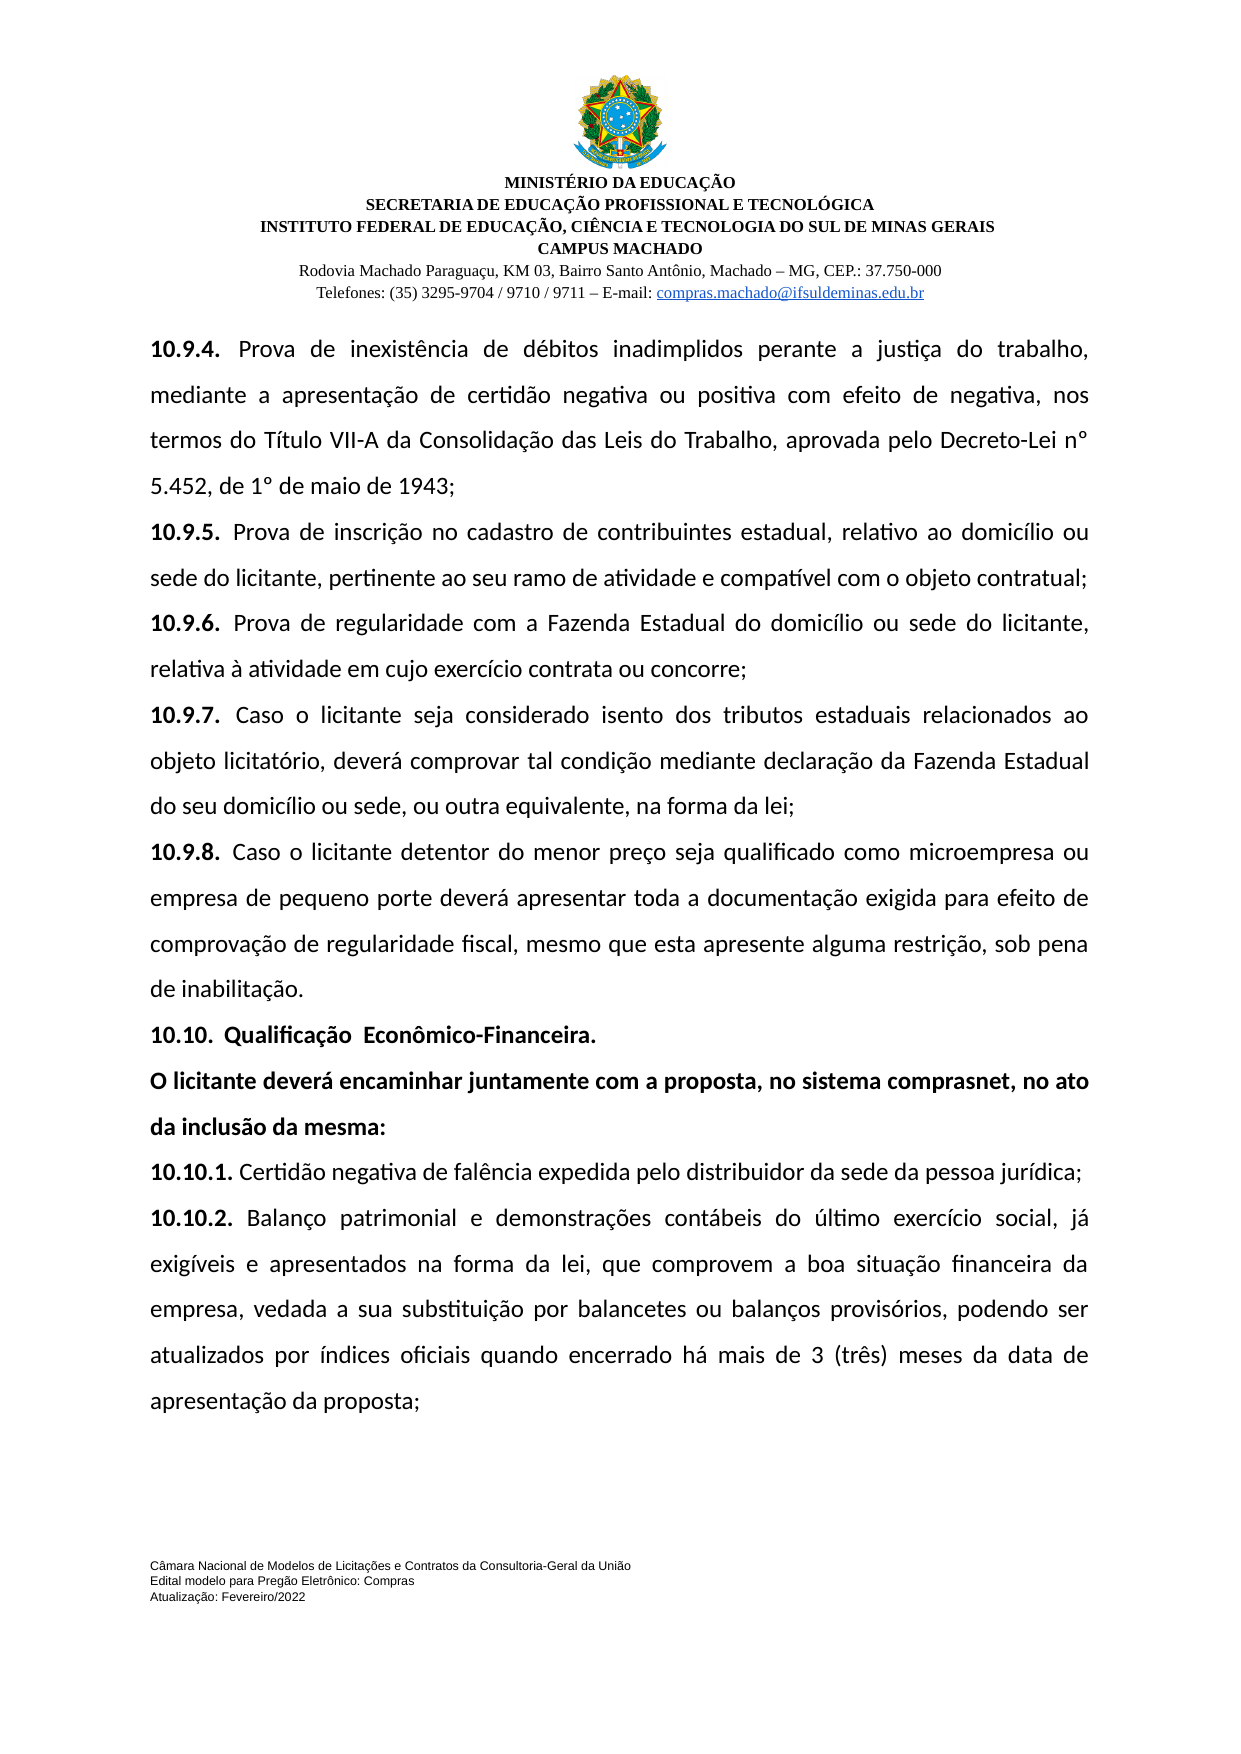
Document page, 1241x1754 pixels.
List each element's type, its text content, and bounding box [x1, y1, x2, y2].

picture [639, 150, 650, 156]
text 10.9.6. Prova de regularidade com a Fazenda Estadual do domicílio ou sede do licitante, relativa à atividade em cujo exercício contrata ou concorre; [150, 608, 1090, 684]
text 10.9.8. Caso o licitante detentor do menor preço seja qualificado como microempresa ou empresa de pequeno porte deverá apresentar toda a documentação exigida para efeito de comprovação de regularidade fiscal, mesmo que esta apresente alguma restrição, sob pena de inabilitação. [150, 836, 1090, 1004]
text 10.9.7. Caso o licitante seja considerado isento dos tributos estaduais relacionados ao objeto licitatório, deverá comprovar tal condição mediante declaração da Fazenda Estadual do seu domicílio ou sede, ou outra equivalente, na forma da lei; [150, 699, 1090, 821]
picture [573, 75, 667, 169]
picture [613, 164, 628, 169]
text O licitante deverá encaminhar juntamente com a proposta, no sistema comprasnet, no ato da inclusão da mesma: [150, 1065, 1090, 1141]
text 10.9.4. Prova de inexistência de débitos inadimplidos perante a justiça do trabalho, mediante a apresentação de certidão negativa ou positiva com efeito de negativa, nos termos do Título VII-A da Consolidação das Leis do Trabalho, aprovada pelo Decreto-Lei nº 5.452, de 1º de maio de 1943; [150, 333, 1090, 501]
text 10.10.2. Balanço patrimonial e demonstrações contábeis do último exercício social, já exigíveis e apresentados na forma da lei, que comprovem a boa situação financeira da empresa, vedada a sua substituição por balancetes ou balanços provisórios, podendo ser atualizados por índices oficiais quando encerrado há mais de 3 (três) meses da data de apresentação da proposta; [150, 1202, 1090, 1416]
text 10.10.1. Certidão negativa de falência expedida pelo distribuidor da sede da pessoa jurídica; [150, 1156, 1090, 1187]
text 10.9.5. Prova de inscrição no cadastro de contribuintes estadual, relativo ao domicílio ou sede do licitante, pertinente ao seu ramo de atividade e compatível com o objeto contratual; [150, 516, 1090, 592]
text 10.10. Qualificação Econômico-Financeira. [150, 1019, 1090, 1050]
